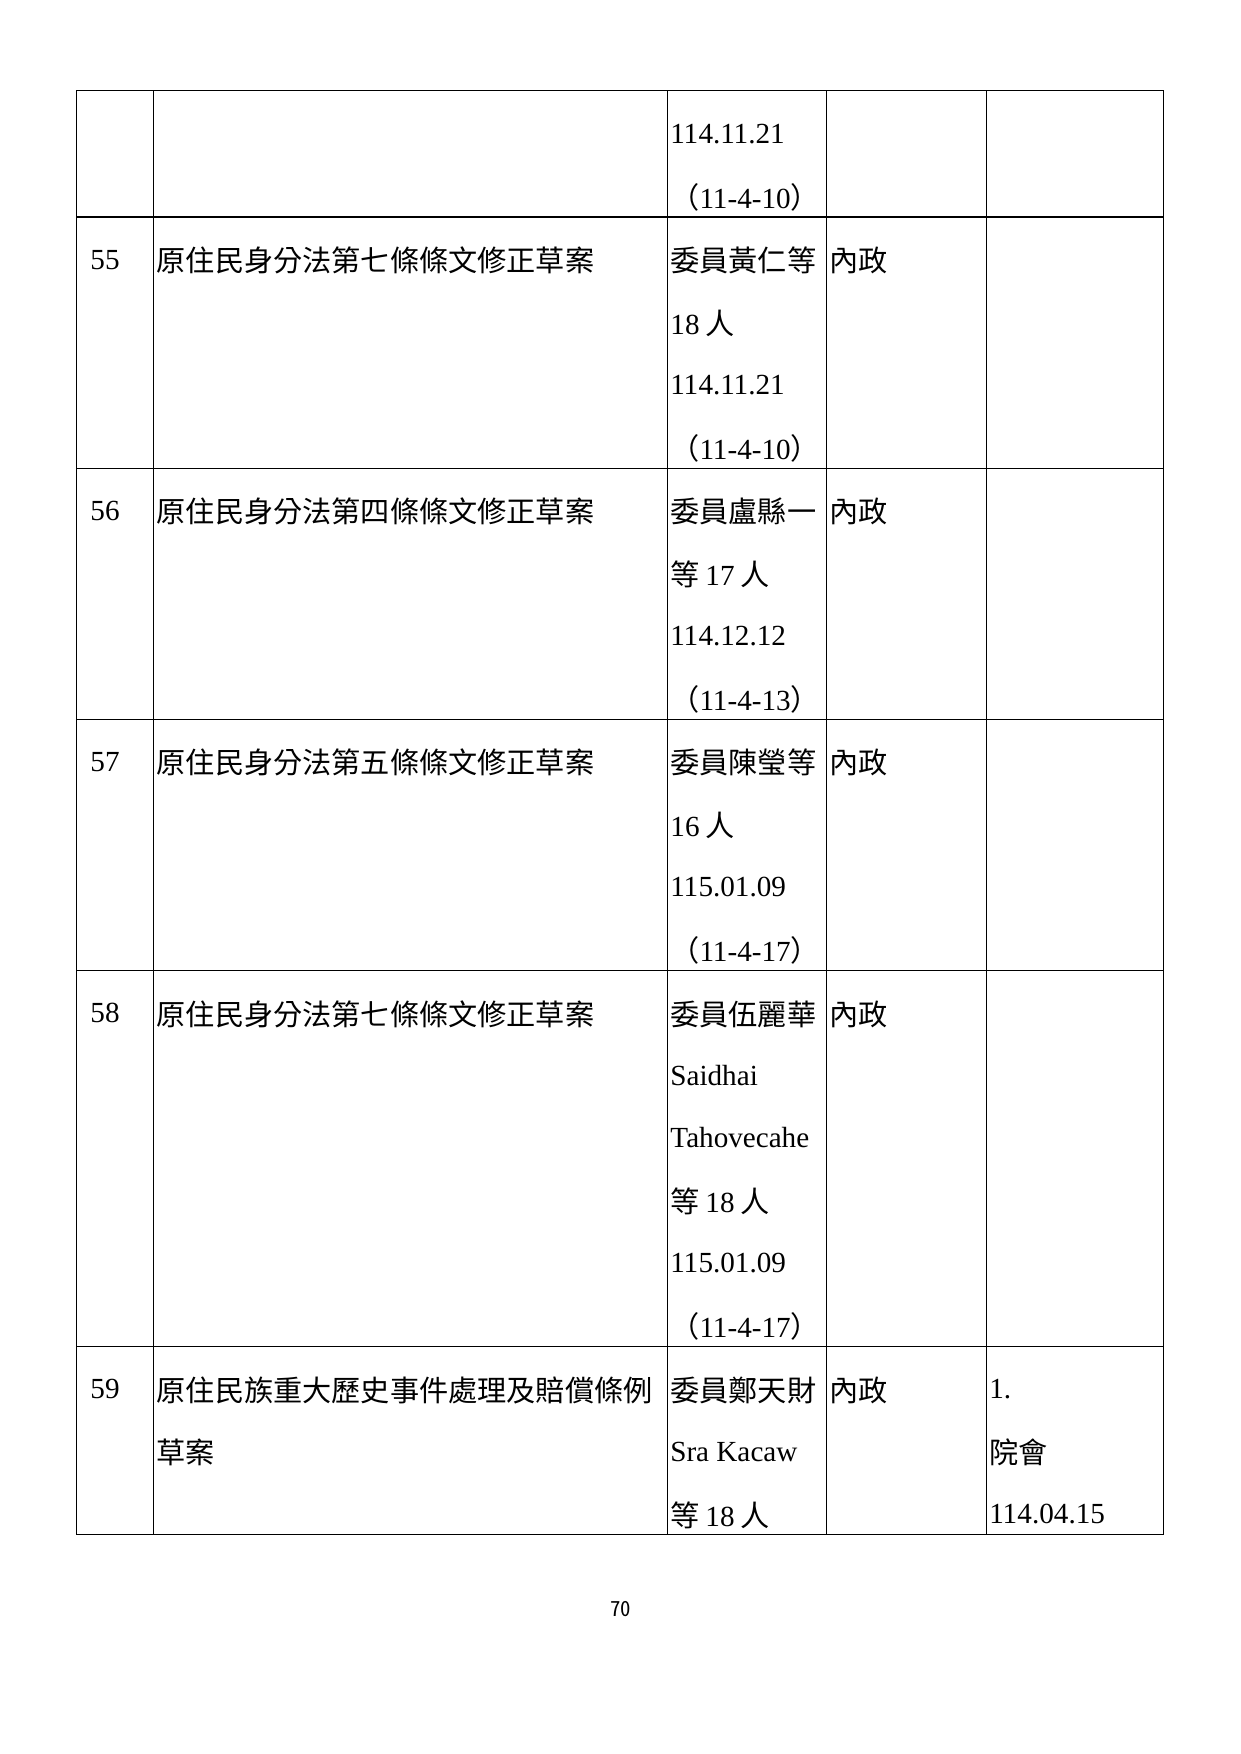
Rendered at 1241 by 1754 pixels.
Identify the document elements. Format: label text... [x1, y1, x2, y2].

table_cell [987, 91, 1163, 216]
table_cell 委員黃仁等18人 114.11.21 （11-4-10） [668, 218, 826, 467]
table_cell 內政 [827, 218, 986, 467]
table_cell [77, 1347, 153, 1534]
table_cell [77, 91, 153, 216]
table_cell 114.11.21 （11-4-10） [668, 91, 826, 216]
table_cell 原住民族重大歷史事件處理及賠償條例草案 [154, 1347, 667, 1534]
table_cell 內政 [827, 469, 986, 718]
table_cell 委員陳瑩等16人 115.01.09 （11-4-17） [668, 720, 826, 969]
table_cell [987, 469, 1163, 718]
table_cell [77, 218, 153, 467]
table_cell 內政 [827, 1347, 986, 1534]
table_cell 委員盧縣一等17人 114.12.12 （11-4-13） [668, 469, 826, 718]
table_cell 1. 院會 114.04.15 [987, 1347, 1163, 1534]
table_cell [827, 91, 986, 216]
table_cell 委員鄭天財Sra Kacaw等18人 [668, 1347, 826, 1534]
table_cell 內政 [827, 720, 986, 969]
table_cell [77, 971, 153, 1346]
table_cell 原住民身分法第四條條文修正草案 [154, 469, 667, 718]
table_cell 原住民身分法第五條條文修正草案 [154, 720, 667, 969]
table_cell [987, 218, 1163, 467]
table_cell [77, 720, 153, 969]
table_cell 原住民身分法第七條條文修正草案 [154, 971, 667, 1346]
table_cell 委員伍麗華Saidhai Tahovecahe等18人 115.01.09 （11-4-17） [668, 971, 826, 1346]
table_cell [154, 91, 667, 216]
table_cell 內政 [827, 971, 986, 1346]
table_cell [987, 971, 1163, 1346]
table_cell 原住民身分法第七條條文修正草案 [154, 218, 667, 467]
table_cell [987, 720, 1163, 969]
table_cell [77, 469, 153, 718]
